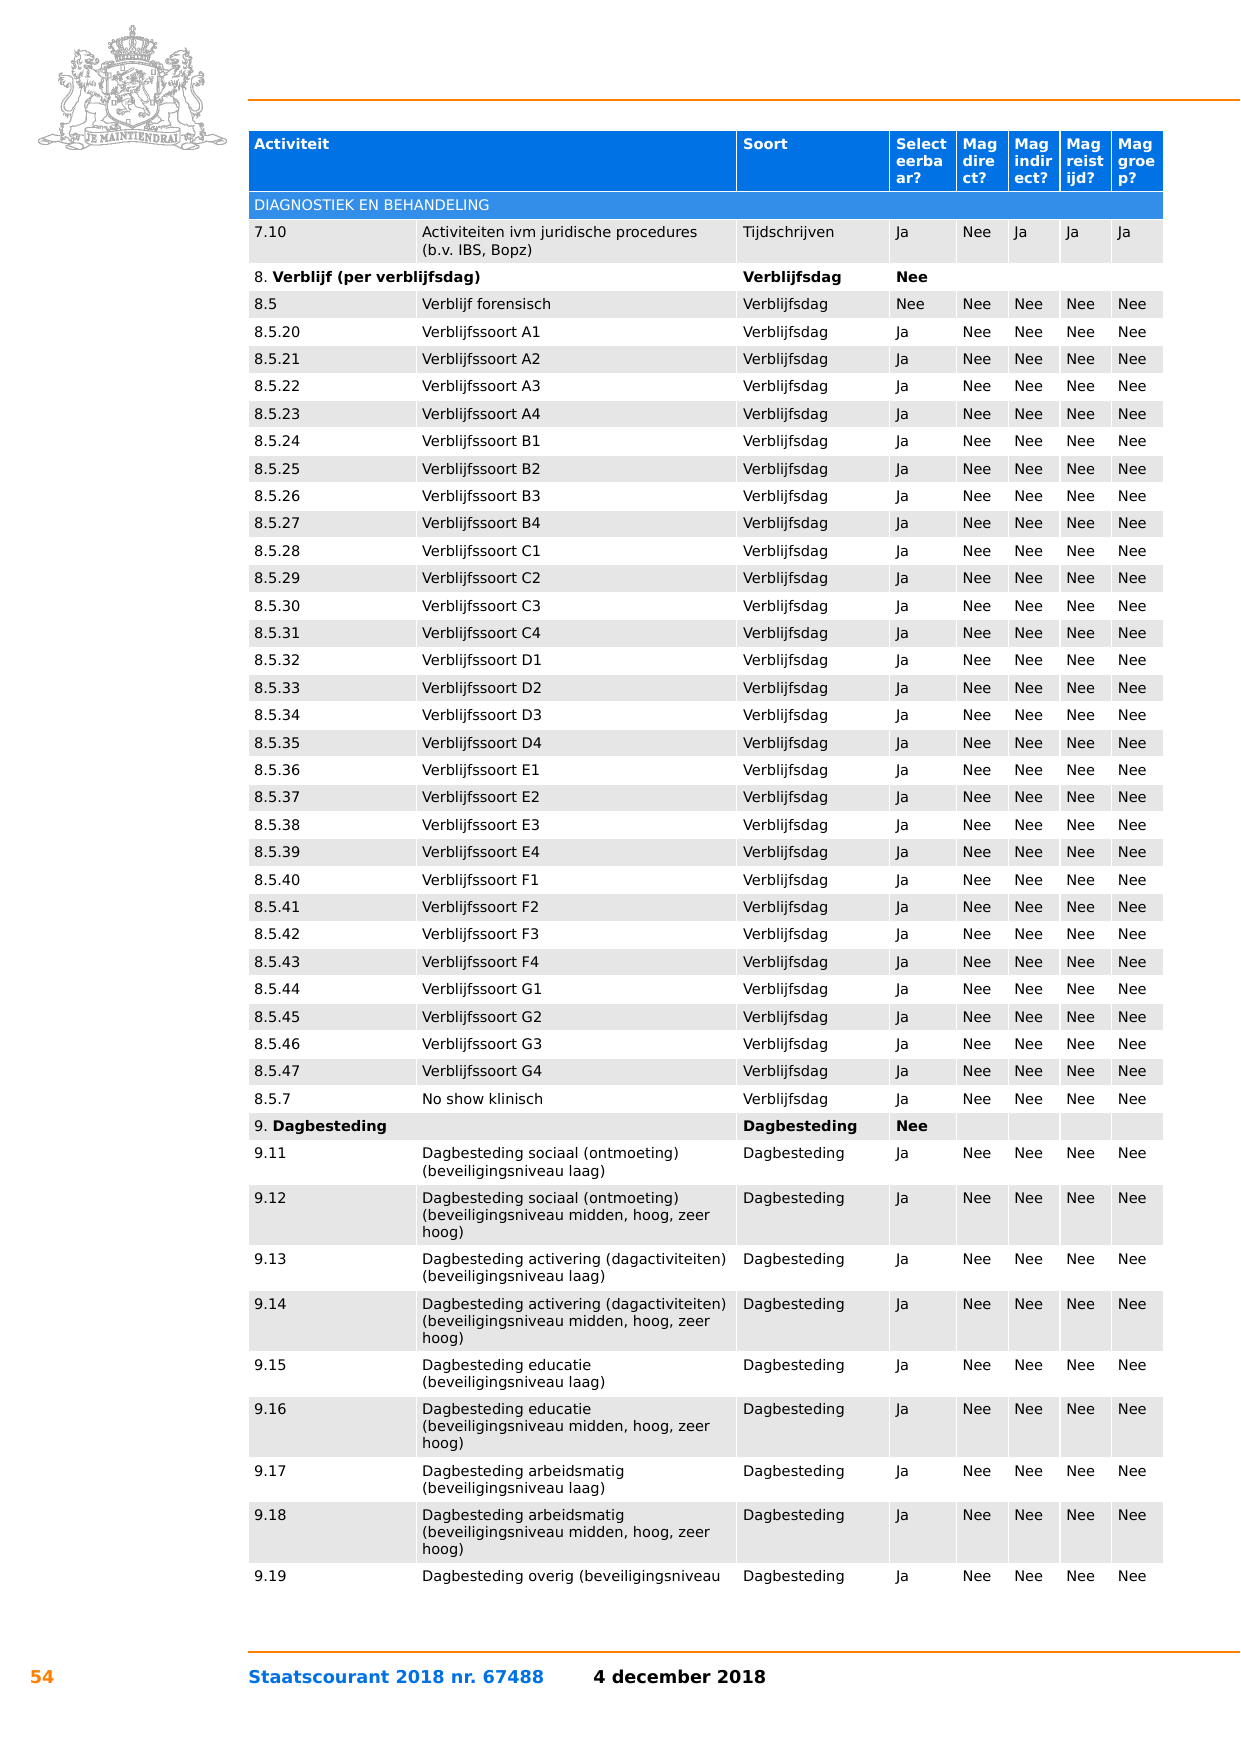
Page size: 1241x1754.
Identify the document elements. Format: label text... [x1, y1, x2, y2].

table_cell Nee [1112, 291, 1163, 318]
table_cell Nee [957, 511, 1008, 537]
table_cell DIAGNOSTIEK EN BEHANDELING [249, 192, 1163, 219]
table_cell Verblijfsdag [737, 456, 889, 482]
table_cell Nee [1009, 703, 1059, 729]
table_cell 8.5.7 [249, 1086, 416, 1112]
table_cell Verblijfssoort A3 [417, 374, 736, 400]
table_cell Nee [1009, 648, 1059, 674]
table_cell 8.5.40 [249, 867, 416, 893]
table_cell Verblijfssoort F1 [417, 867, 736, 893]
table_cell Nee [1009, 730, 1059, 756]
table_cell 8.5.46 [249, 1031, 416, 1057]
table_cell Verblijfssoort G4 [417, 1059, 736, 1085]
table_cell Ja [890, 757, 956, 783]
table_cell Verblijfsdag [737, 319, 889, 345]
table_cell 8.5.38 [249, 812, 416, 838]
table_cell Verblijfsdag [737, 1004, 889, 1030]
table_cell 8.5.24 [249, 429, 416, 455]
table_cell Nee [1112, 456, 1163, 482]
table_cell Verblijfsdag [737, 949, 889, 975]
table_cell 8.5.21 [249, 346, 416, 373]
table_cell Ja [890, 429, 956, 455]
table_cell Nee [1061, 291, 1111, 318]
table_cell Verblijfssoort G3 [417, 1031, 736, 1057]
table_cell Nee [957, 1185, 1008, 1245]
table_cell Ja [890, 511, 956, 537]
table_cell Ja [890, 1564, 956, 1590]
table_cell Nee [1061, 785, 1111, 811]
table_cell 8.5.31 [249, 620, 416, 647]
table_cell 8.5.44 [249, 976, 416, 1003]
table_cell Ja [890, 565, 956, 592]
table_cell Nee [1112, 1004, 1163, 1030]
table_cell Verblijfssoort E3 [417, 812, 736, 838]
table_cell Nee [1112, 319, 1163, 345]
table_cell Nee [957, 374, 1008, 400]
table_cell Nee [1009, 1059, 1059, 1085]
table_cell Nee [957, 867, 1008, 893]
table_cell Dagbesteding [737, 1246, 889, 1290]
table_cell 8.5.45 [249, 1004, 416, 1030]
table_cell Dagbesteding [737, 1113, 889, 1140]
table_cell 8.5.37 [249, 785, 416, 811]
table_cell Ja [890, 1141, 956, 1184]
table_cell Verblijfssoort F4 [417, 949, 736, 975]
table_cell 8.5.34 [249, 703, 416, 729]
table_cell Ja [890, 319, 956, 345]
table_cell Nee [1009, 976, 1059, 1003]
table_cell Nee [1061, 976, 1111, 1003]
table_cell Nee [1112, 346, 1163, 373]
table_cell Activiteiten ivm juridische procedures (b.v. IBS, Bopz) [417, 220, 736, 263]
table_cell Nee [1061, 565, 1111, 592]
table_cell [957, 1113, 1008, 1140]
table_cell Nee [1112, 839, 1163, 866]
table_cell Nee [1009, 949, 1059, 975]
table_cell Nee [957, 730, 1008, 756]
table_cell 7.10 [249, 220, 416, 263]
table_cell Nee [890, 291, 956, 318]
table_cell Verblijfssoort G1 [417, 976, 736, 1003]
table_cell Nee [1009, 374, 1059, 400]
table_cell Nee [1009, 538, 1059, 564]
table_cell Ja [890, 1502, 956, 1563]
table_cell Nee [1061, 1086, 1111, 1112]
table_cell Nee [1009, 1564, 1059, 1590]
table_cell Nee [1009, 319, 1059, 345]
table_cell Nee [957, 839, 1008, 866]
table_cell Verblijfsdag [737, 620, 889, 647]
table_cell Verblijfsdag [737, 374, 889, 400]
table_cell Dagbesteding activering (dagactiviteiten) (beveiligingsniveau midden, hoog, zeer hoog) [417, 1291, 736, 1351]
table_cell Nee [1061, 1059, 1111, 1085]
table_cell 8.5.42 [249, 922, 416, 948]
table_cell Nee [1112, 812, 1163, 838]
table_cell Nee [1009, 1141, 1059, 1184]
table_cell Ja [890, 1086, 956, 1112]
table_cell Verblijfssoort B3 [417, 483, 736, 509]
table_cell Verblijfsdag [737, 1086, 889, 1112]
table_cell 9.19 [249, 1564, 416, 1590]
table_cell Verblijfssoort D2 [417, 675, 736, 701]
table_cell Dagbesteding educatie (beveiligingsniveau midden, hoog, zeer hoog) [417, 1397, 736, 1457]
table_cell Nee [1061, 429, 1111, 455]
table_cell 9.17 [249, 1458, 416, 1501]
table_cell Verblijfssoort E1 [417, 757, 736, 783]
table_cell Verblijfsdag [737, 511, 889, 537]
table_cell 9.13 [249, 1246, 416, 1290]
table_cell Nee [957, 456, 1008, 482]
table_cell Verblijfssoort B1 [417, 429, 736, 455]
table_cell Nee [1112, 538, 1163, 564]
table_cell Ja [890, 456, 956, 482]
table_cell Ja [890, 949, 956, 975]
table_cell Ja [890, 675, 956, 701]
table_cell Nee [1009, 1397, 1059, 1457]
table_cell [957, 264, 1008, 290]
table_cell Dagbesteding [737, 1397, 889, 1457]
table_cell Nee [1009, 346, 1059, 373]
table_cell Ja [890, 220, 956, 263]
table_cell Ja [890, 538, 956, 564]
table_cell Nee [1112, 401, 1163, 427]
table_cell Ja [890, 401, 956, 427]
table_cell Nee [957, 949, 1008, 975]
table_cell Ja [890, 1059, 956, 1085]
table_cell Verblijfssoort A1 [417, 319, 736, 345]
table_cell Nee [1061, 374, 1111, 400]
table_cell Nee [1009, 894, 1059, 921]
table_cell 9.12 [249, 1185, 416, 1245]
table_cell Nee [957, 483, 1008, 509]
table_cell Nee [1112, 511, 1163, 537]
table_cell Ja [890, 867, 956, 893]
table_cell Verblijfssoort E4 [417, 839, 736, 866]
table_cell Ja [890, 1185, 956, 1245]
table_cell 8.5.26 [249, 483, 416, 509]
table_cell 8.5.36 [249, 757, 416, 783]
table_cell Dagbesteding [737, 1141, 889, 1184]
table_cell Nee [1112, 1291, 1163, 1351]
table_cell Nee [1112, 620, 1163, 647]
table_cell Nee [1009, 1291, 1059, 1351]
table_cell Nee [957, 1397, 1008, 1457]
table_cell Nee [957, 620, 1008, 647]
table_cell Nee [1061, 401, 1111, 427]
table_cell Verblijfssoort G2 [417, 1004, 736, 1030]
table_cell Ja [890, 730, 956, 756]
table_cell Nee [1061, 757, 1111, 783]
table_cell [1112, 1113, 1163, 1140]
table_cell Verblijfsdag [737, 593, 889, 619]
table_cell Ja [1009, 220, 1059, 263]
table_cell 9.14 [249, 1291, 416, 1351]
table_cell Nee [1061, 1246, 1111, 1290]
table_cell 8.5.27 [249, 511, 416, 537]
table_cell Nee [1061, 675, 1111, 701]
table_cell Ja [890, 1004, 956, 1030]
table_cell Verblijfssoort D3 [417, 703, 736, 729]
table_cell Ja [890, 1352, 956, 1396]
table_cell Nee [957, 1059, 1008, 1085]
table_cell Dagbesteding activering (dagactiviteiten) (beveiligingsniveau laag) [417, 1246, 736, 1290]
table_cell Nee [1112, 374, 1163, 400]
table_cell Ja [890, 1397, 956, 1457]
table_header Mag reistijd? [1061, 131, 1111, 191]
table_cell Verblijfsdag [737, 730, 889, 756]
table_cell Ja [890, 839, 956, 866]
table_cell Nee [1112, 1397, 1163, 1457]
table_cell 9. Dagbesteding [249, 1113, 736, 1140]
table_cell Nee [1061, 867, 1111, 893]
table_cell Nee [1061, 894, 1111, 921]
table_cell 8.5.33 [249, 675, 416, 701]
table_cell 8.5.29 [249, 565, 416, 592]
table_cell Verblijfsdag [737, 894, 889, 921]
table_cell 8.5.47 [249, 1059, 416, 1085]
table_cell Verblijfsdag [737, 922, 889, 948]
table_cell Nee [1112, 1502, 1163, 1563]
table_cell Nee [1112, 593, 1163, 619]
table_cell 9.18 [249, 1502, 416, 1563]
table_cell Nee [1009, 1246, 1059, 1290]
table_cell Nee [1112, 1059, 1163, 1085]
table_cell 8.5.35 [249, 730, 416, 756]
table_cell Nee [1061, 648, 1111, 674]
table_cell Nee [1061, 456, 1111, 482]
table_cell 8.5.23 [249, 401, 416, 427]
table_cell Nee [1009, 620, 1059, 647]
table_cell Nee [957, 1031, 1008, 1057]
table_cell Verblijfsdag [737, 429, 889, 455]
table_cell Nee [1112, 675, 1163, 701]
table_cell Dagbesteding [737, 1564, 889, 1590]
table_cell Nee [1061, 1397, 1111, 1457]
table_cell Nee [957, 346, 1008, 373]
picture [38, 25, 227, 150]
table_cell Dagbesteding [737, 1458, 889, 1501]
table_cell Nee [957, 675, 1008, 701]
table_cell 8.5.32 [249, 648, 416, 674]
table_cell Dagbesteding [737, 1185, 889, 1245]
table_cell Nee [957, 1352, 1008, 1396]
table_cell Nee [957, 1291, 1008, 1351]
table_cell Nee [1061, 538, 1111, 564]
table_cell 8. Verblijf (per verblijfsdag) [249, 264, 736, 290]
table_cell Nee [1112, 757, 1163, 783]
table_cell 8.5.22 [249, 374, 416, 400]
table_cell Verblijfssoort B2 [417, 456, 736, 482]
table_cell Verblijf forensisch [417, 291, 736, 318]
table_cell Nee [1009, 593, 1059, 619]
table_cell 8.5 [249, 291, 416, 318]
table_cell Nee [957, 922, 1008, 948]
table_cell Nee [1009, 429, 1059, 455]
table_cell Nee [957, 785, 1008, 811]
table_cell Dagbesteding [737, 1291, 889, 1351]
table_cell Dagbesteding educatie (beveiligingsniveau laag) [417, 1352, 736, 1396]
table_cell Verblijfsdag [737, 976, 889, 1003]
table_cell Nee [1061, 1004, 1111, 1030]
table_cell Nee [1061, 483, 1111, 509]
table_cell Verblijfsdag [737, 839, 889, 866]
table_cell Nee [1009, 1086, 1059, 1112]
table_cell Nee [957, 757, 1008, 783]
table_cell Nee [1112, 922, 1163, 948]
table_cell Dagbesteding sociaal (ontmoeting) (beveiligingsniveau midden, hoog, zeer hoog) [417, 1185, 736, 1245]
table_cell Nee [1112, 483, 1163, 509]
table_cell Nee [1112, 1086, 1163, 1112]
table_cell Nee [1061, 1185, 1111, 1245]
table_cell Dagbesteding [737, 1352, 889, 1396]
table_cell Nee [1112, 648, 1163, 674]
table_cell Nee [1009, 291, 1059, 318]
table_cell Ja [890, 703, 956, 729]
table_cell Nee [957, 1141, 1008, 1184]
table_cell Nee [1061, 812, 1111, 838]
table_cell Nee [1061, 703, 1111, 729]
table_cell Nee [1009, 675, 1059, 701]
table_cell Nee [957, 429, 1008, 455]
table_cell Nee [957, 703, 1008, 729]
table_cell [1061, 1113, 1111, 1140]
table_cell Verblijfsdag [737, 565, 889, 592]
table_cell Verblijfssoort D1 [417, 648, 736, 674]
table_cell Nee [1061, 593, 1111, 619]
table_cell Ja [890, 922, 956, 948]
table_cell Nee [957, 1086, 1008, 1112]
table_cell Verblijfssoort F3 [417, 922, 736, 948]
table_cell Nee [957, 812, 1008, 838]
table_cell Ja [890, 374, 956, 400]
table_cell Nee [1009, 785, 1059, 811]
table_cell 9.16 [249, 1397, 416, 1457]
table_cell [1112, 264, 1163, 290]
table_cell Verblijfsdag [737, 1031, 889, 1057]
table_cell Verblijfssoort C3 [417, 593, 736, 619]
table_cell Nee [957, 220, 1008, 263]
table_cell Nee [1112, 1564, 1163, 1590]
table_cell Nee [1009, 1031, 1059, 1057]
table_cell Ja [1061, 220, 1111, 263]
table_cell Verblijfsdag [737, 785, 889, 811]
table_cell Nee [1112, 730, 1163, 756]
table_cell Nee [1009, 565, 1059, 592]
table_cell Verblijfsdag [737, 291, 889, 318]
table_cell Nee [1009, 483, 1059, 509]
table_cell 9.15 [249, 1352, 416, 1396]
table_cell Nee [1009, 1004, 1059, 1030]
table_cell Nee [1112, 1185, 1163, 1245]
table_cell Nee [1061, 922, 1111, 948]
table_cell Verblijfsdag [737, 264, 889, 290]
table_cell Nee [1112, 894, 1163, 921]
table_cell Nee [1061, 949, 1111, 975]
table_cell Nee [1009, 401, 1059, 427]
table_cell Dagbesteding arbeidsmatig (beveiligingsniveau laag) [417, 1458, 736, 1501]
table_cell Ja [890, 620, 956, 647]
table_cell Nee [1112, 565, 1163, 592]
table_cell [1009, 1113, 1059, 1140]
table_cell Verblijfssoort C2 [417, 565, 736, 592]
table_cell Nee [1061, 730, 1111, 756]
table_header Selecteerbaar? [890, 131, 956, 191]
table_cell [1009, 264, 1059, 290]
table_cell Nee [1009, 839, 1059, 866]
table_cell Verblijfsdag [737, 538, 889, 564]
table_cell Ja [890, 894, 956, 921]
table_cell Verblijfsdag [737, 346, 889, 373]
table_header Mag indirect? [1009, 131, 1059, 191]
table_header Activiteit [249, 131, 736, 191]
table_cell 8.5.30 [249, 593, 416, 619]
table_cell Ja [890, 483, 956, 509]
table_cell 8.5.41 [249, 894, 416, 921]
table_cell Verblijfssoort C1 [417, 538, 736, 564]
table_header Mag direct? [957, 131, 1008, 191]
table_cell Nee [957, 593, 1008, 619]
table_cell Nee [1009, 511, 1059, 537]
table_cell Verblijfsdag [737, 483, 889, 509]
table_cell Verblijfsdag [737, 648, 889, 674]
table_cell Nee [957, 1564, 1008, 1590]
table_cell Ja [890, 976, 956, 1003]
table_cell Ja [890, 812, 956, 838]
table_cell Nee [1009, 1502, 1059, 1563]
table_cell Nee [1112, 1458, 1163, 1501]
table_cell Nee [1009, 922, 1059, 948]
table_cell Verblijfsdag [737, 401, 889, 427]
table_cell Ja [890, 346, 956, 373]
table_cell Nee [1061, 1031, 1111, 1057]
table_cell [1061, 264, 1111, 290]
table_cell Nee [957, 1246, 1008, 1290]
table_cell Dagbesteding [737, 1502, 889, 1563]
table_cell Verblijfsdag [737, 1059, 889, 1085]
table_cell Nee [1061, 346, 1111, 373]
table_cell Nee [1112, 1141, 1163, 1184]
table_cell Nee [1112, 703, 1163, 729]
table_cell Nee [1112, 949, 1163, 975]
table_cell Verblijfsdag [737, 675, 889, 701]
table_cell Verblijfsdag [737, 757, 889, 783]
table_cell Nee [957, 565, 1008, 592]
table_cell Nee [1112, 785, 1163, 811]
table_cell Nee [890, 1113, 956, 1140]
table_cell Nee [1009, 867, 1059, 893]
table_cell Nee [957, 1502, 1008, 1563]
table_cell Nee [1009, 1458, 1059, 1501]
table_cell 8.5.20 [249, 319, 416, 345]
table_cell Nee [1061, 620, 1111, 647]
table_cell Verblijfsdag [737, 812, 889, 838]
table_cell Ja [890, 1031, 956, 1057]
table_cell Nee [1009, 757, 1059, 783]
table_cell Ja [890, 648, 956, 674]
table_cell Verblijfssoort A4 [417, 401, 736, 427]
table_cell Ja [890, 1246, 956, 1290]
table_cell Nee [1061, 1141, 1111, 1184]
table_cell Nee [957, 538, 1008, 564]
table_cell Nee [1009, 1352, 1059, 1396]
table_cell Nee [1061, 511, 1111, 537]
table_cell Nee [957, 1004, 1008, 1030]
table_header Soort [737, 131, 889, 191]
table_cell Verblijfssoort E2 [417, 785, 736, 811]
table_cell Ja [1112, 220, 1163, 263]
table_cell Nee [1061, 319, 1111, 345]
table_cell Nee [1112, 976, 1163, 1003]
table_cell Nee [1061, 839, 1111, 866]
table_cell Nee [1061, 1502, 1111, 1563]
table_cell 8.5.39 [249, 839, 416, 866]
table_cell Verblijfsdag [737, 867, 889, 893]
table_cell Nee [1112, 1246, 1163, 1290]
table_cell Nee [1061, 1458, 1111, 1501]
table_cell 8.5.28 [249, 538, 416, 564]
table_cell Nee [1009, 456, 1059, 482]
table_cell 8.5.43 [249, 949, 416, 975]
table_cell Nee [1112, 429, 1163, 455]
table_cell Nee [1112, 1352, 1163, 1396]
table_cell Ja [890, 1291, 956, 1351]
table_cell Nee [1009, 812, 1059, 838]
table_header Mag groep? [1112, 131, 1163, 191]
table_cell Nee [890, 264, 956, 290]
table_cell Ja [890, 593, 956, 619]
table_cell Nee [1112, 1031, 1163, 1057]
table_cell Verblijfssoort F2 [417, 894, 736, 921]
table_cell Nee [957, 1458, 1008, 1501]
table_cell Ja [890, 785, 956, 811]
table_cell Dagbesteding overig (beveiligingsniveau [417, 1564, 736, 1590]
table_cell Nee [1061, 1564, 1111, 1590]
table_cell Nee [957, 976, 1008, 1003]
table_cell Verblijfsdag [737, 703, 889, 729]
table_cell Nee [1009, 1185, 1059, 1245]
table_cell Nee [957, 319, 1008, 345]
table_cell No show klinisch [417, 1086, 736, 1112]
table_cell 8.5.25 [249, 456, 416, 482]
table_cell 9.11 [249, 1141, 416, 1184]
table_cell Verblijfssoort D4 [417, 730, 736, 756]
table_cell Nee [957, 401, 1008, 427]
table_cell Nee [957, 894, 1008, 921]
table_cell Ja [890, 1458, 956, 1501]
table_cell Nee [957, 648, 1008, 674]
table_cell Nee [1112, 867, 1163, 893]
table_cell Dagbesteding arbeidsmatig (beveiligingsniveau midden, hoog, zeer hoog) [417, 1502, 736, 1563]
table_cell Nee [1061, 1352, 1111, 1396]
table_cell Nee [1061, 1291, 1111, 1351]
table_cell Tijdschrijven [737, 220, 889, 263]
table_cell Dagbesteding sociaal (ontmoeting) (beveiligingsniveau laag) [417, 1141, 736, 1184]
table_cell Nee [957, 291, 1008, 318]
table_cell Verblijfssoort C4 [417, 620, 736, 647]
table_cell Verblijfssoort B4 [417, 511, 736, 537]
table_cell Verblijfssoort A2 [417, 346, 736, 373]
